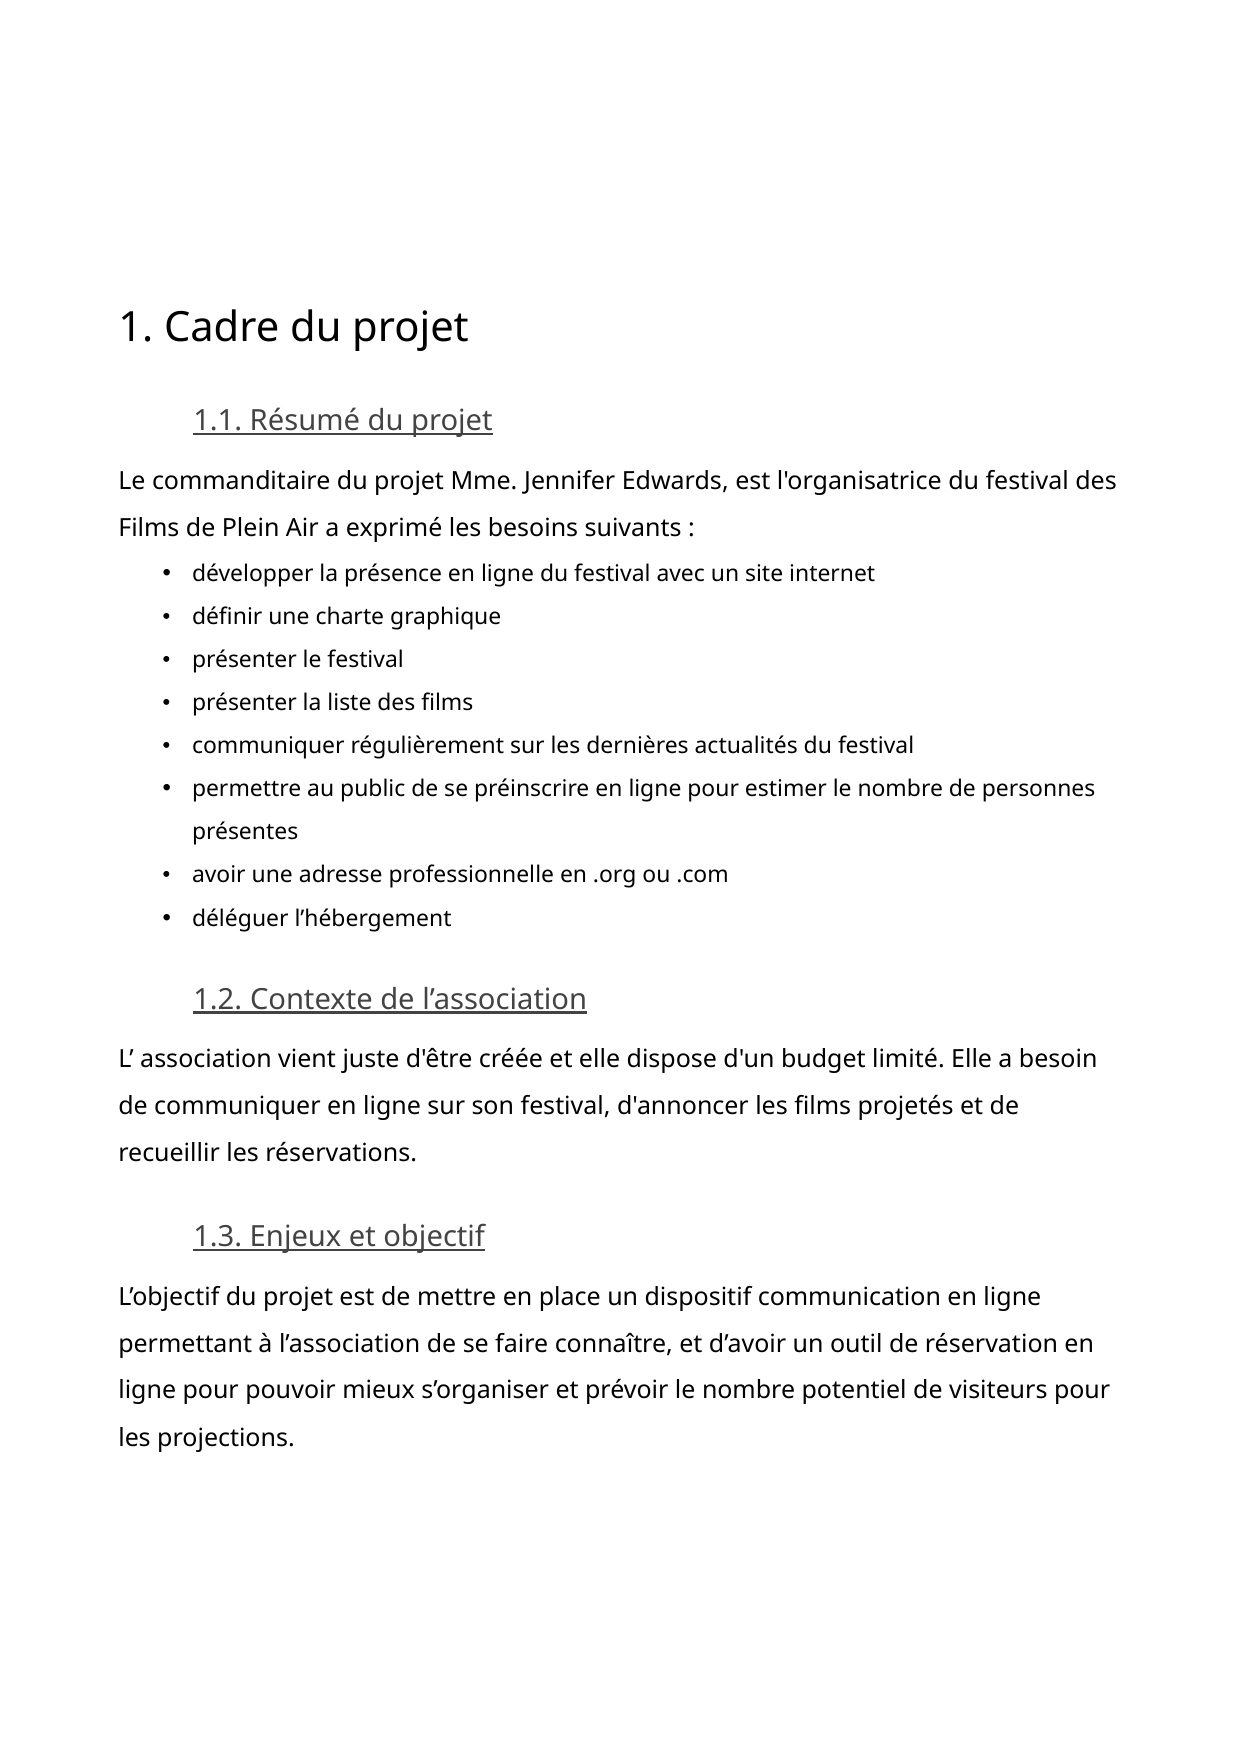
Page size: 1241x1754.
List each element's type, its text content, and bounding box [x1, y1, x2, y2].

list présenter la liste des films [162, 686, 1122, 717]
text Le commanditaire du projet Mme. Jennifer Edwards, est l'organisatrice du festival des Films de Plein Air a exprimé les besoins suivants : [118, 462, 1122, 543]
list communiquer régulièrement sur les dernières actualités du festival [162, 729, 1122, 760]
list avoir une adresse professionnelle en .org ou .com [162, 858, 1122, 889]
subtitle 1.2. Contexte de l’association [156, 978, 1122, 1018]
text L’objectif du projet est de mettre en place un dispositif communication en ligne permettant à l’association de se faire connaître, et d’avoir un outil de réservation en ligne pour pouvoir mieux s’organiser et prévoir le nombre potentiel de visiteurs pour les projections. [118, 1278, 1122, 1453]
subtitle 1.3. Enjeux et objectif [156, 1215, 1122, 1255]
text L’ association vient juste d'être créée et elle dispose d'un budget limité. Elle a besoin de communiquer en ligne sur son festival, d'annoncer les films projetés et de recueillir les réservations. [118, 1041, 1122, 1169]
subtitle 1.1. Résumé du projet [156, 399, 1122, 439]
list déléguer l’hébergement [162, 901, 1122, 933]
list présenter le festival [162, 643, 1122, 674]
subtitle 1. Cadre du projet [118, 297, 1122, 354]
list définir une charte graphique [162, 599, 1122, 631]
list développer la présence en ligne du festival avec un site internet [162, 556, 1122, 588]
list permettre au public de se préinscrire en ligne pour estimer le nombre de personnes présentes [162, 772, 1122, 846]
